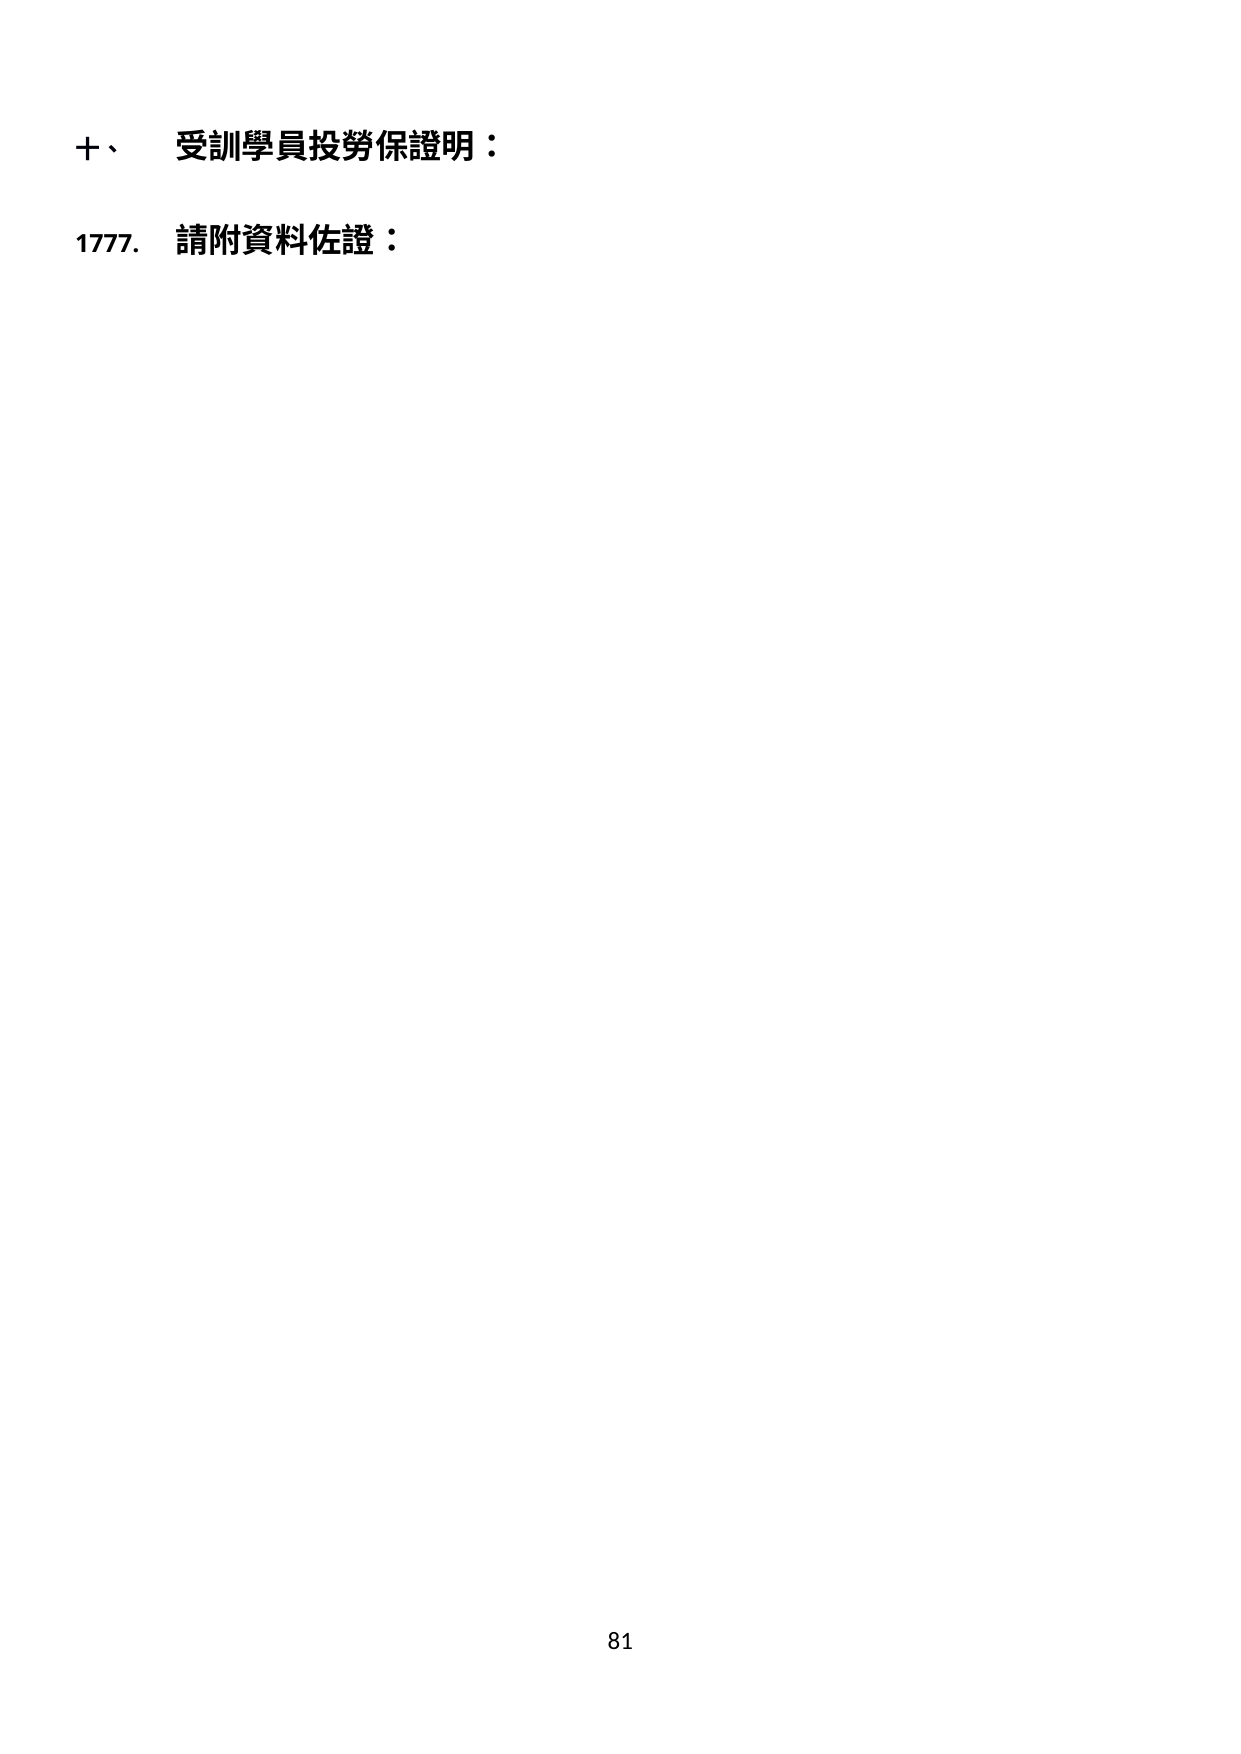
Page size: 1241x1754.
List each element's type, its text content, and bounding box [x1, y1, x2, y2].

list 受訓學員投勞保證明： [75, 100, 1165, 175]
list 請附資料佐證： [75, 194, 1165, 269]
